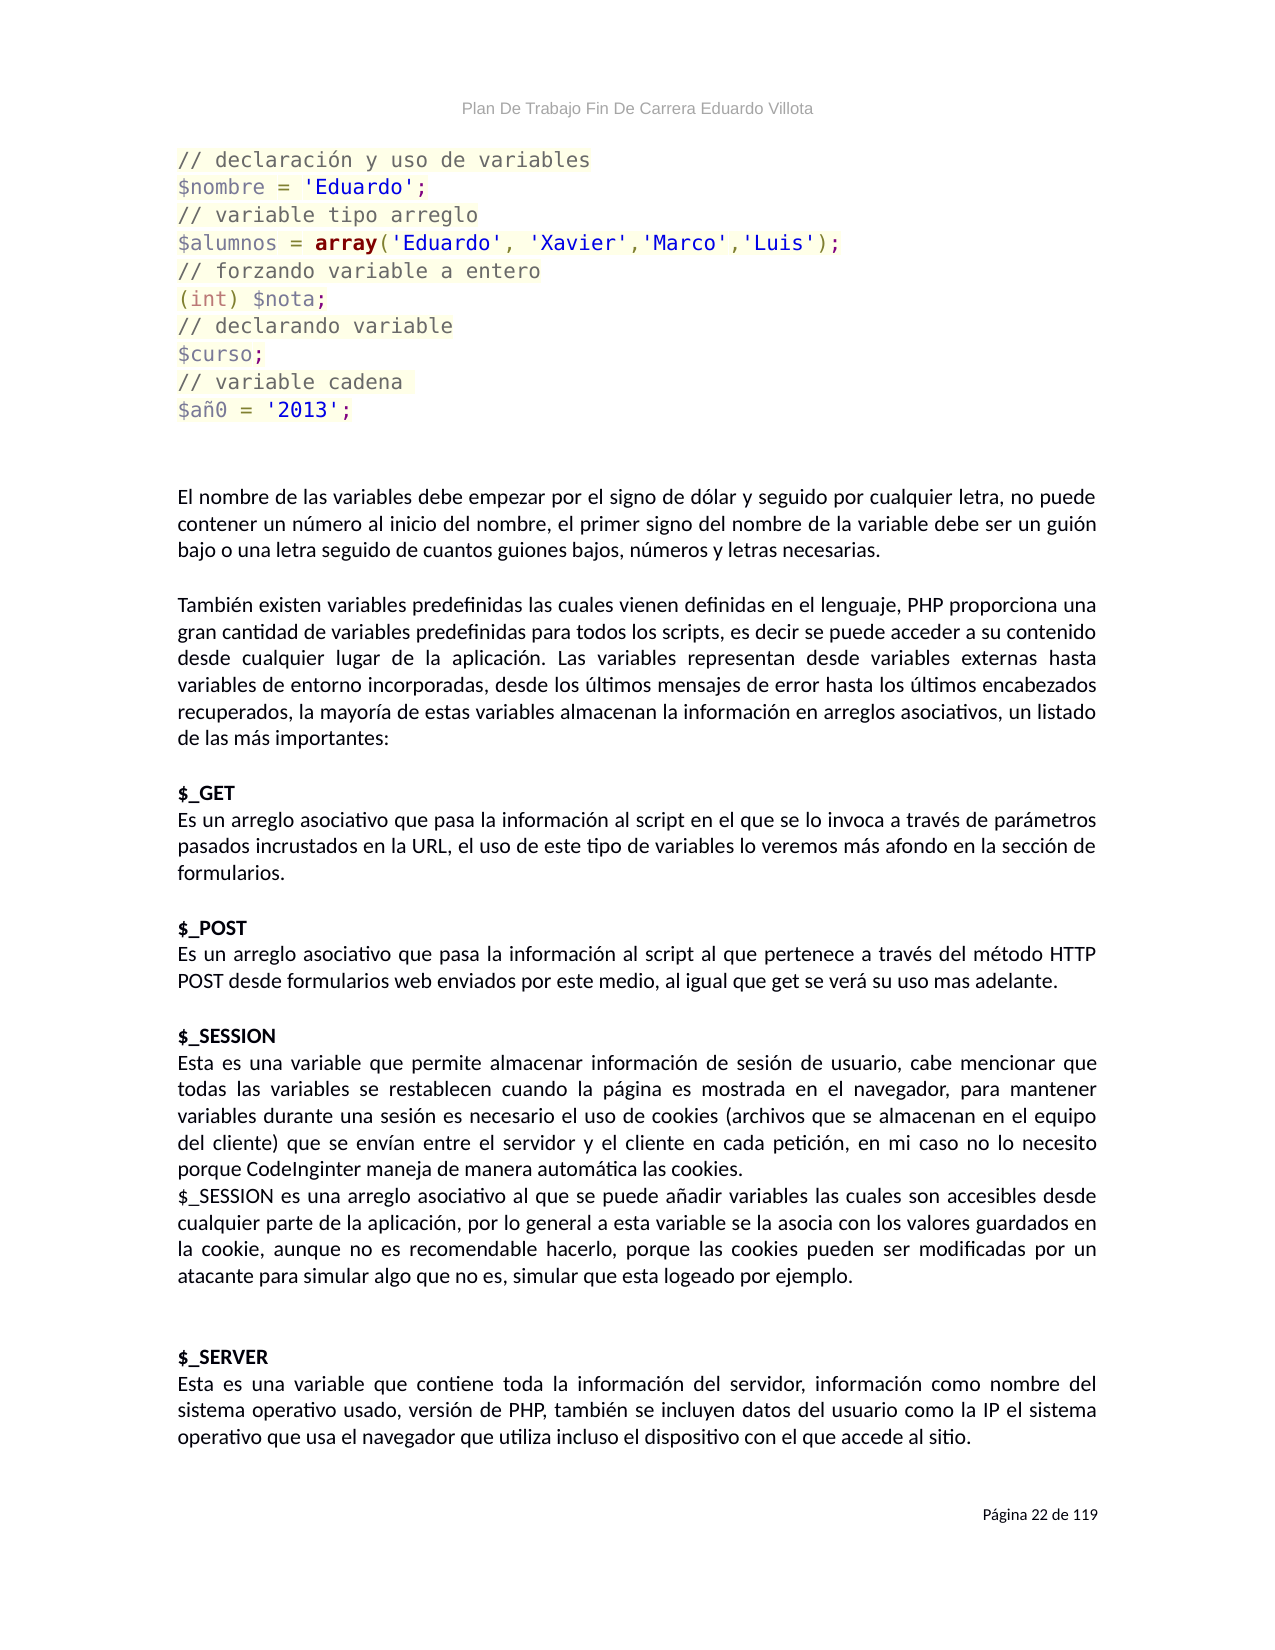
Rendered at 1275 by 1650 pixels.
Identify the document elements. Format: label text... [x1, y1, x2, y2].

text $_POST [177, 914, 1098, 941]
text También existen variables predefinidas las cuales vienen definidas en el lenguaje, PHP proporciona una gran cantidad de variables predefinidas para todos los scripts, es decir se puede acceder a su contenido desde cualquier lugar de la aplicación. Las variables representan desde variables externas hasta variables de entorno incorporadas, desde los últimos mensajes de error hasta los últimos encabezados recuperados, la mayoría de estas variables almacenan la información en arreglos asociativos, un listado de las más importantes: [177, 591, 1098, 751]
text $_GET [177, 779, 1098, 806]
text $_SERVER [177, 1343, 1098, 1370]
text $nombre = 'Eduardo'; [177, 175, 1098, 200]
text $añ0 = '2013'; [177, 398, 1098, 422]
text Es un arreglo asociativo que pasa la información al script al que pertenece a través del método HTTP POST desde formularios web enviados por este medio, al igual que get se verá su uso mas adelante. [177, 941, 1098, 994]
text // variable cadena [177, 370, 1098, 394]
text $curso; [177, 342, 1098, 367]
text El nombre de las variables debe empezar por el signo de dólar y seguido por cualquier letra, no puede contener un número al inicio del nombre, el primer signo del nombre de la variable debe ser un guión bajo o una letra seguido de cuantos guiones bajos, números y letras necesarias. [177, 483, 1098, 563]
text $_SESSION es una arreglo asociativo al que se puede añadir variables las cuales son accesibles desde cualquier parte de la aplicación, por lo general a esta variable se la asocia con los valores guardados en la cookie, aunque no es recomendable hacerlo, porque las cookies pueden ser modificadas por un atacante para simular algo que no es, simular que esta logeado por ejemplo. [177, 1182, 1098, 1289]
text $_SESSION [177, 1022, 1098, 1049]
text Esta es una variable que permite almacenar información de sesión de usuario, cabe mencionar que todas las variables se restablecen cuando la página es mostrada en el navegador, para mantener variables durante una sesión es necesario el uso de cookies (archivos que se almacenan en el equipo del cliente) que se envían entre el servidor y el cliente en cada petición, en mi caso no lo necesito porque CodeInginter maneja de manera automática las cookies. [177, 1049, 1098, 1182]
text Esta es una variable que contiene toda la información del servidor, información como nombre del sistema operativo usado, versión de PHP, también se incluyen datos del usuario como la IP el sistema operativo que usa el navegador que utiliza incluso el dispositivo con el que accede al sitio. [177, 1370, 1098, 1450]
text // declaración y uso de variables [177, 148, 1098, 172]
text (int) $nota; [177, 287, 1098, 311]
text Es un arreglo asociativo que pasa la información al script en el que se lo invoca a través de parámetros pasados incrustados en la URL, el uso de este tipo de variables lo veremos más afondo en la sección de formularios. [177, 806, 1098, 886]
text // variable tipo arreglo [177, 203, 1098, 227]
text // declarando variable [177, 314, 1098, 339]
text // forzando variable a entero [177, 259, 1098, 283]
text $alumnos = array('Eduardo', 'Xavier','Marco','Luis'); [177, 231, 1098, 255]
